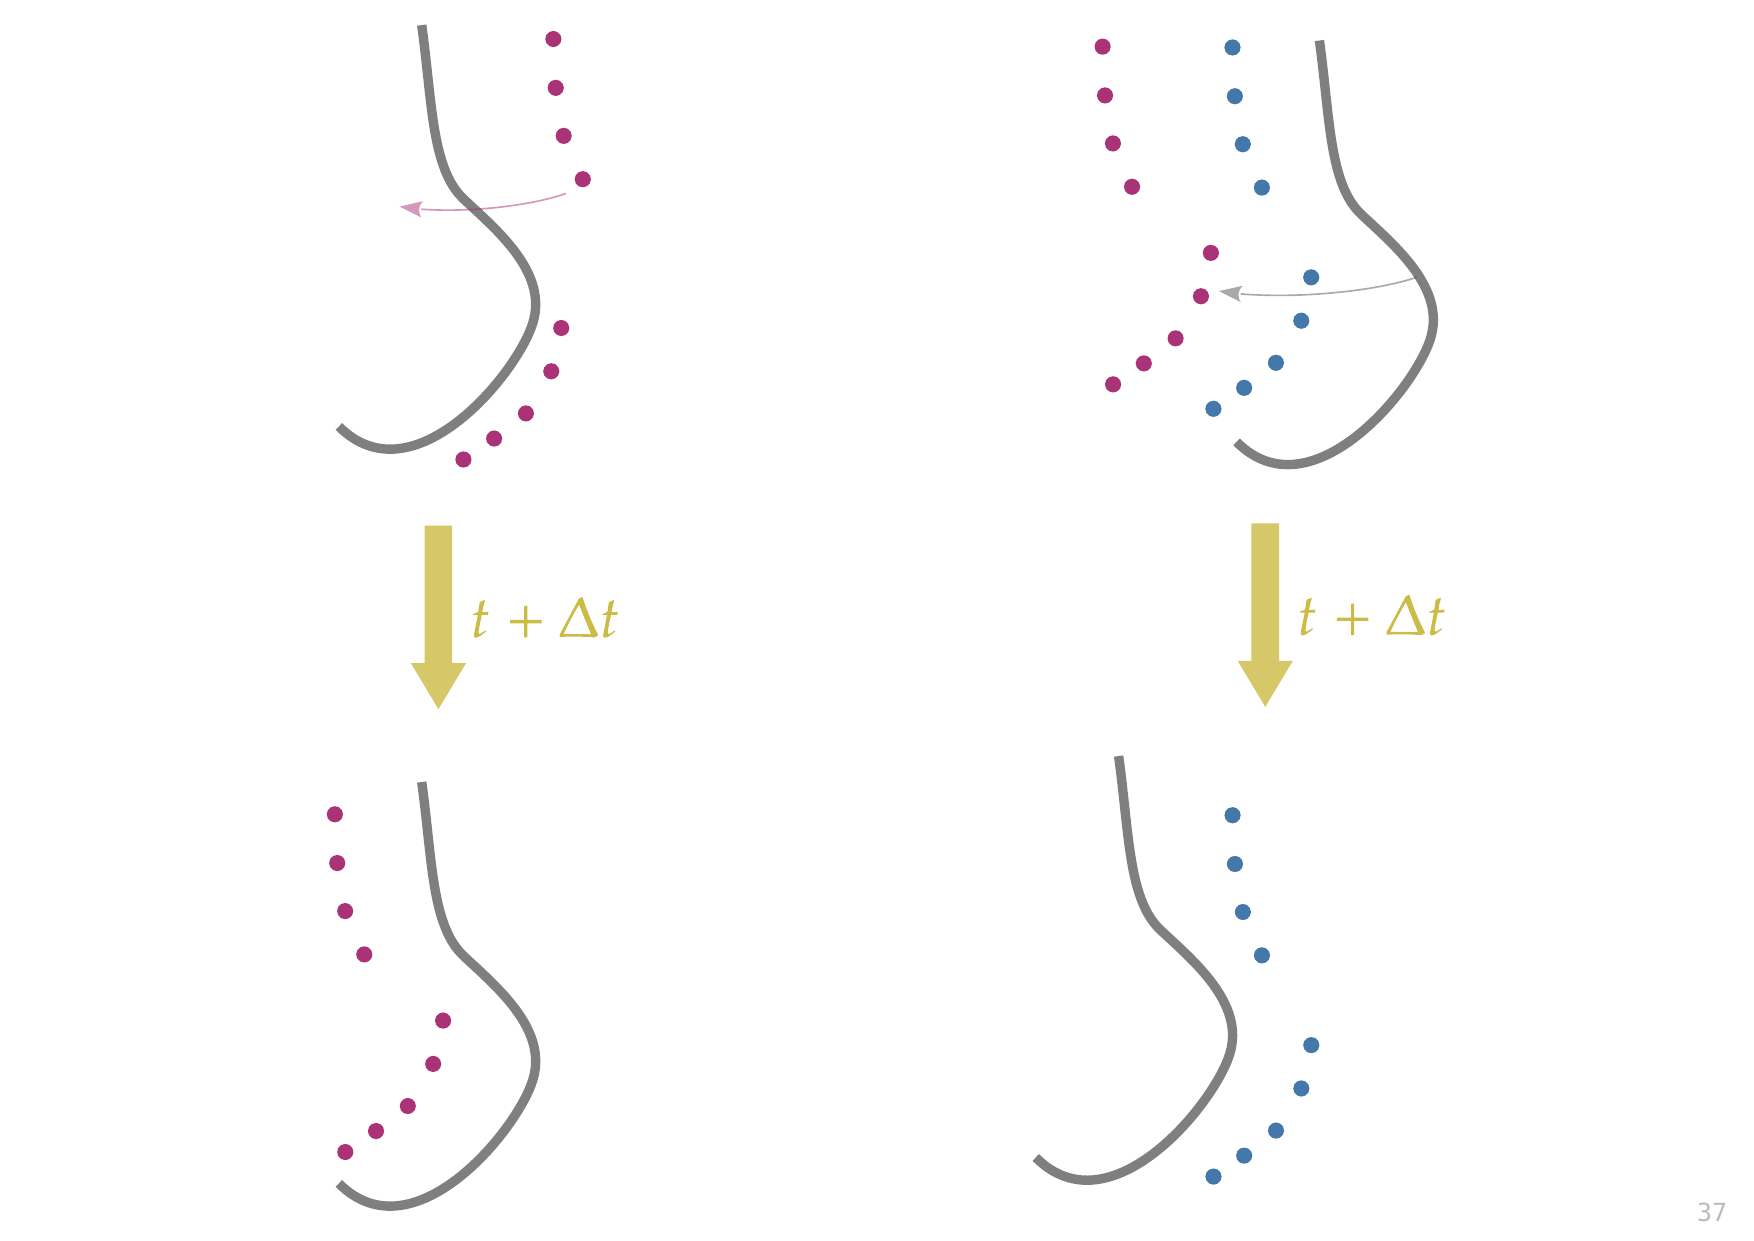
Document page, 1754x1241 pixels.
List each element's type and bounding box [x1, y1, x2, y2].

text_box [1293, 312, 1310, 329]
text_box [1237, 523, 1293, 707]
text_box [1253, 179, 1271, 196]
text_box [435, 1012, 452, 1029]
text_box [326, 806, 343, 823]
text_box [1226, 855, 1244, 873]
text_box [1267, 1122, 1285, 1139]
text_box [455, 451, 472, 468]
text_box [337, 1143, 354, 1161]
text_box [486, 430, 503, 447]
text_box [1253, 947, 1271, 964]
text_box [553, 319, 570, 337]
text_box [1234, 903, 1251, 921]
text_box [1386, 594, 1425, 636]
text_box [1094, 38, 1111, 55]
text_box [574, 171, 591, 188]
text_box [1267, 354, 1285, 371]
text_box [1224, 807, 1241, 824]
text_box [1167, 330, 1184, 347]
text_box [1236, 379, 1253, 396]
text_box [337, 902, 354, 920]
text_box [1096, 87, 1114, 104]
text_box [410, 525, 467, 710]
text_box [1234, 136, 1251, 153]
text_box [367, 1122, 385, 1140]
text_box [555, 127, 572, 144]
text_box [1336, 603, 1369, 636]
text_box [1104, 376, 1122, 393]
text_box [1303, 269, 1320, 286]
text_box [547, 79, 564, 96]
text_box [510, 605, 542, 638]
text_box [517, 405, 535, 422]
text_box [329, 854, 346, 872]
text_box [1205, 400, 1222, 417]
text_box [1135, 355, 1152, 372]
text_box [543, 363, 560, 380]
text_box [425, 1055, 442, 1073]
text_box [1205, 1168, 1222, 1185]
text_box [1303, 1037, 1320, 1054]
text_box [545, 30, 562, 48]
text_box [559, 597, 598, 638]
text_box [1299, 597, 1316, 636]
text_box [356, 946, 373, 963]
text_box [1192, 288, 1210, 305]
text_box [1123, 178, 1141, 195]
text_box [1293, 1080, 1310, 1097]
text_box [399, 1097, 416, 1115]
text_box [1224, 39, 1241, 56]
text_box [602, 600, 618, 638]
text_box [1226, 88, 1243, 105]
text_box [1104, 135, 1122, 152]
text_box [1429, 597, 1445, 636]
text_box [1202, 244, 1220, 262]
text_box [472, 600, 489, 638]
text_box [1236, 1147, 1253, 1164]
